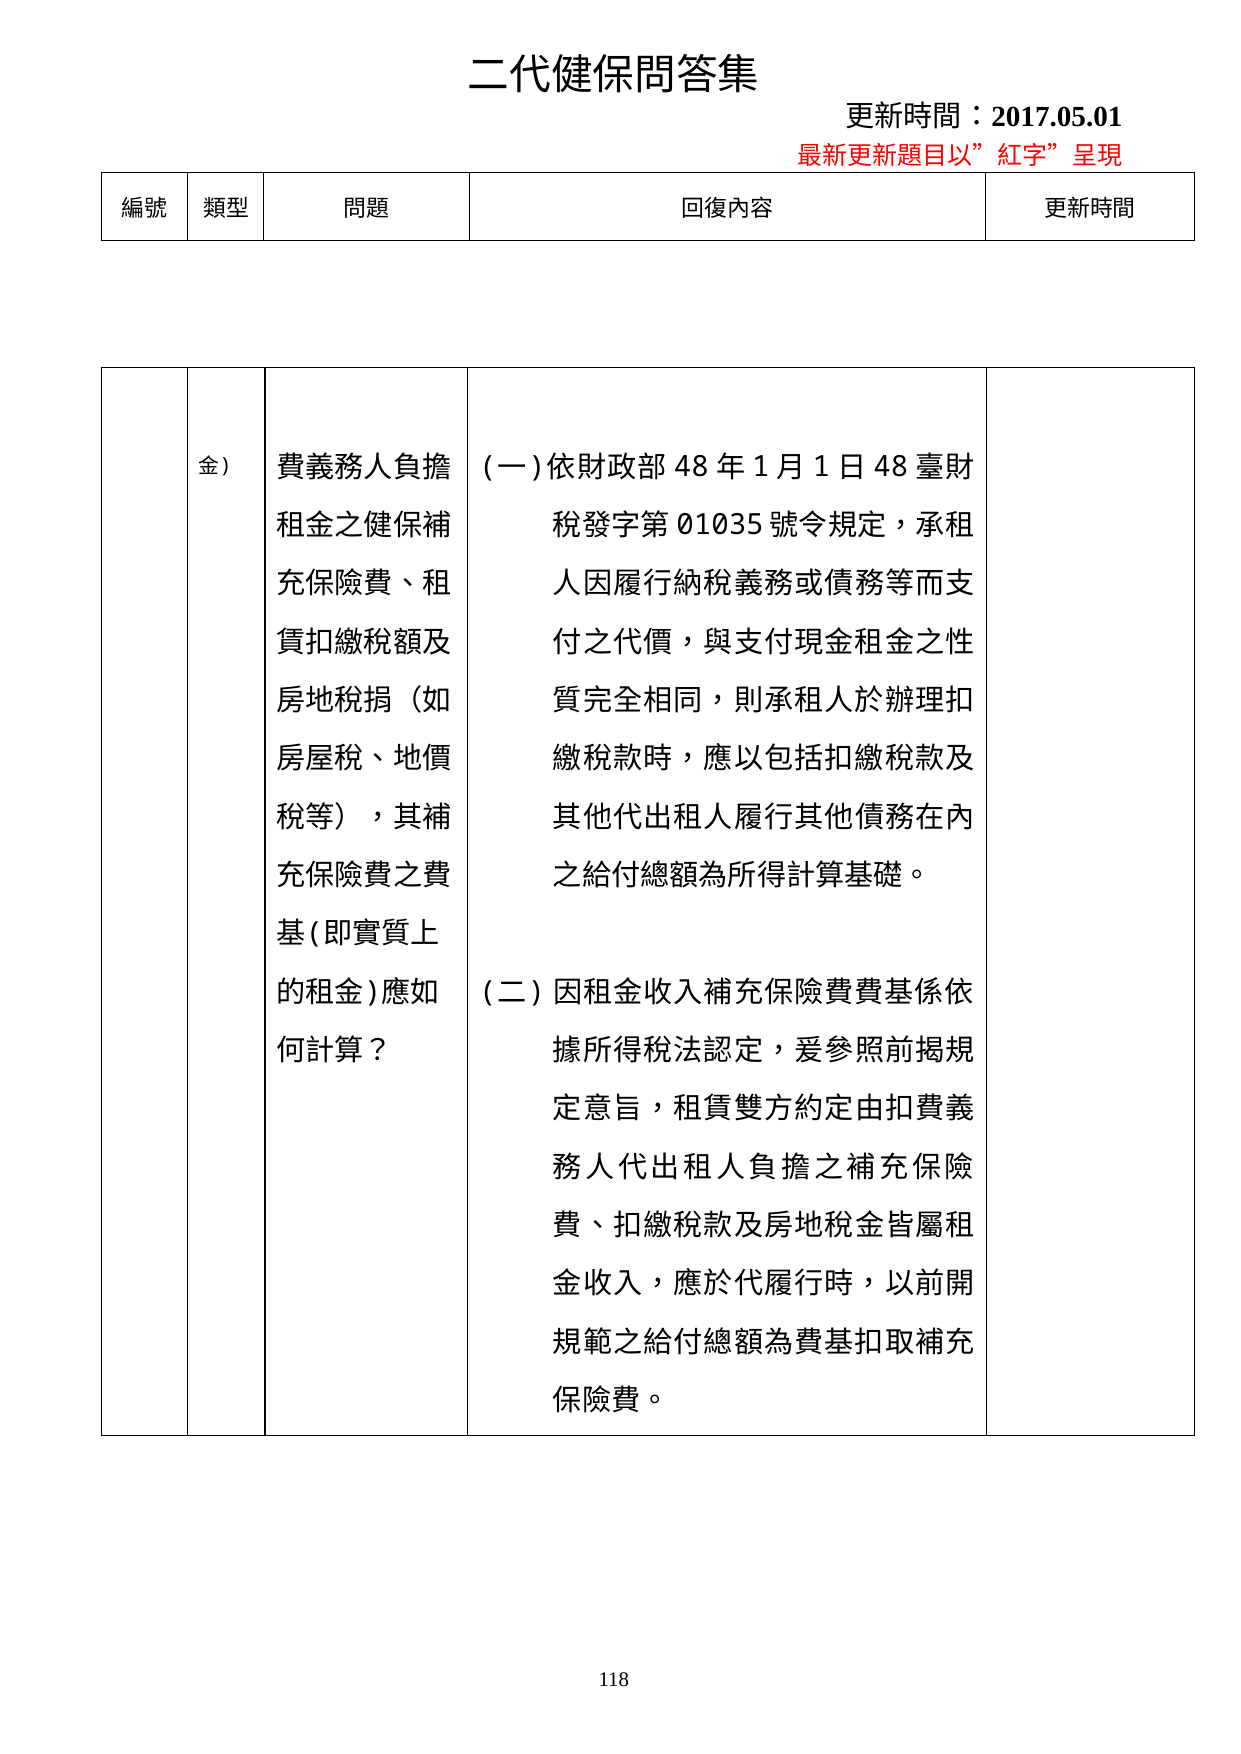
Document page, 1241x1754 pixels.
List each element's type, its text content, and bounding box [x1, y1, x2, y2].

table_cell 金) [188, 368, 264, 1435]
table_cell [987, 368, 1194, 1435]
table_cell [102, 368, 187, 1435]
table_cell 費義務人負擔租金之健保補充保險費、租賃扣繳稅額及房地稅捐（如房屋稅、地價稅等），其補充保險費之費基(即實質上的租金)應如何計算？ [266, 368, 467, 1435]
table_cell (一)依財政部48年1月1日48臺財稅發字第01035號令規定，承租人因履行納稅義務或債務等而支付之代價，與支付現金租金之性質完全相同，則承租人於辦理扣繳稅款時，應以包括扣繳稅款及其他代出租人履行其他債務在內之給付總額為所得計算基礎。 (二) 因租金收入補充保險費費基係依據所得稅法認定，爰參照前揭規定意旨，租賃雙方約定由扣費義務人代出租人負擔之補充保險費、扣繳稅款及房地稅金皆屬租金收入，應於代履行時，以前開規範之給付總額為費基扣取補充保險費。 [468, 368, 986, 1435]
